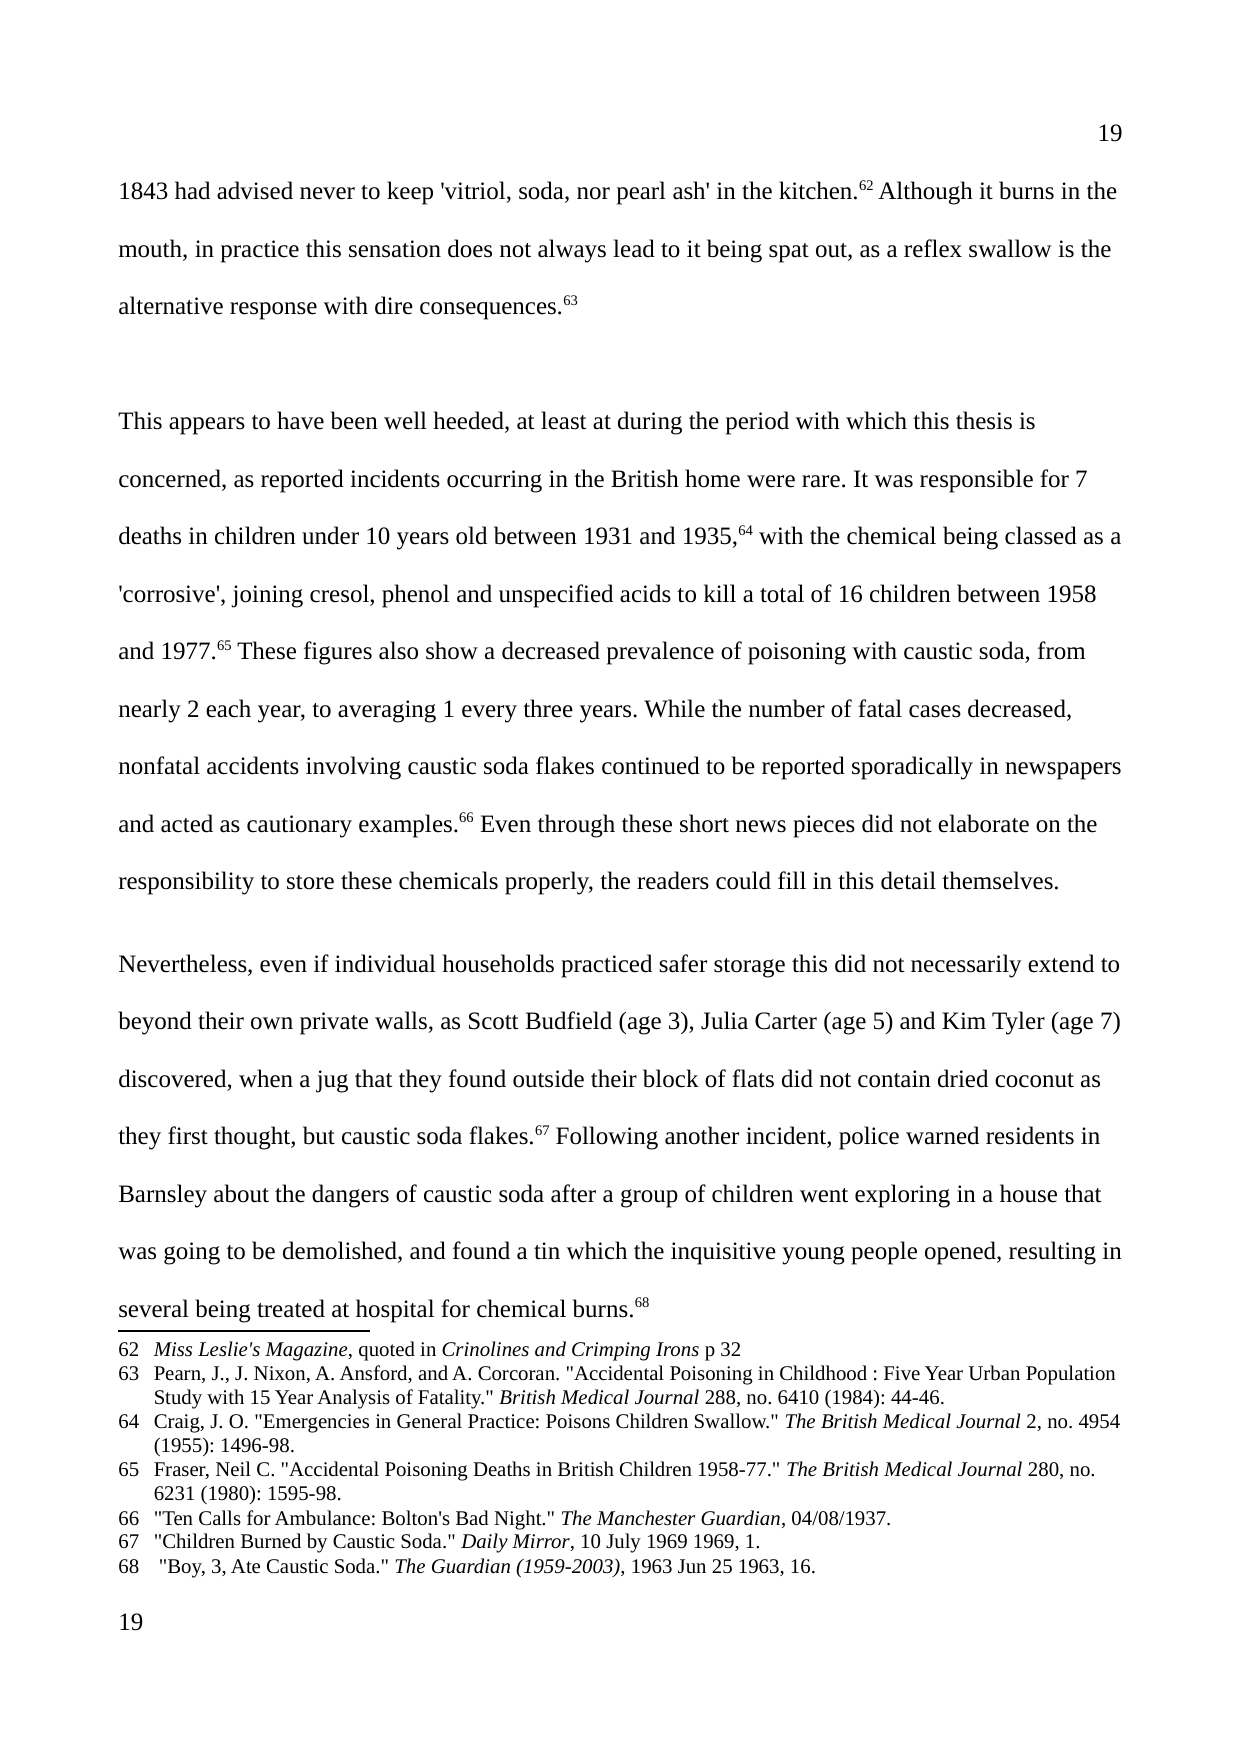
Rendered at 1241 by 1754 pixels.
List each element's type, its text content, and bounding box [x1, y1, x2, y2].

text 1843 had advised never to keep 'vitriol, soda, nor pearl ash' in the kitchen. Although it burns in the mouth, in practice this sensation does not always lead to it being spat out, as a reflex swallow is the alternative response with dire consequences. [118, 176, 1122, 320]
text Nevertheless, even if individual households practiced safer storage this did not necessarily extend to beyond their own private walls, as Scott Budfield (age 3), Julia Carter (age 5) and Kim Tyler (age 7) discovered, when a jug that they found outside their block of flats did not contain dried coconut as they first thought, but caustic soda flakes. Following another incident, police warned residents in Barnsley about the dangers of caustic soda after a group of children went exploring in a house that was going to be demolished, and found a tin which the inquisitive young people opened, resulting in several being treated at hospital for chemical burns. [118, 949, 1122, 1323]
text This appears to have been well heeded, at least at during the period with which this thesis is concerned, as reported incidents occurring in the British home were rare. It was responsible for 7 deaths in children under 10 years old between 1931 and 1935, with the chemical being classed as a 'corrosive', joining cresol, phenol and unspecified acids to kill a total of 16 children between 1958 and 1977. These figures also show a decreased prevalence of poisoning with caustic soda, from nearly 2 each year, to averaging 1 every three years. While the number of fatal cases decreased, nonfatal accidents involving caustic soda flakes continued to be reported sporadically in newspapers and acted as cautionary examples. Even through these short news pieces did not elaborate on the responsibility to store these chemicals properly, the readers could fill in this detail themselves. [118, 406, 1122, 895]
text "Boy, 3, Ate Caustic Soda." The Guardian (1959-2003), 1963 Jun 25 1963, 16. [118, 1553, 1122, 1578]
text Miss Leslie's Magazine, quoted in Crinolines and Crimping Irons p 32 [118, 1337, 1122, 1361]
text Craig, J. O. "Emergencies in General Practice: Poisons Children Swallow." The British Medical Journal 2, no. 4954 (1955): 1496-98. [118, 1409, 1122, 1457]
text Pearn, J., J. Nixon, A. Ansford, and A. Corcoran. "Accidental Poisoning in Childhood : Five Year Urban Population Study with 15 Year Analysis of Fatality." British Medical Journal 288, no. 6410 (1984): 44-46. [118, 1361, 1122, 1409]
text "Children Burned by Caustic Soda." Daily Mirror, 10 July 1969 1969, 1. [118, 1529, 1122, 1553]
text Fraser, Neil C. "Accidental Poisoning Deaths in British Children 1958-77." The British Medical Journal 280, no. 6231 (1980): 1595-98. [118, 1457, 1122, 1505]
text "Ten Calls for Ambulance: Bolton's Bad Night." The Manchester Guardian, 04/08/1937. [118, 1505, 1122, 1529]
